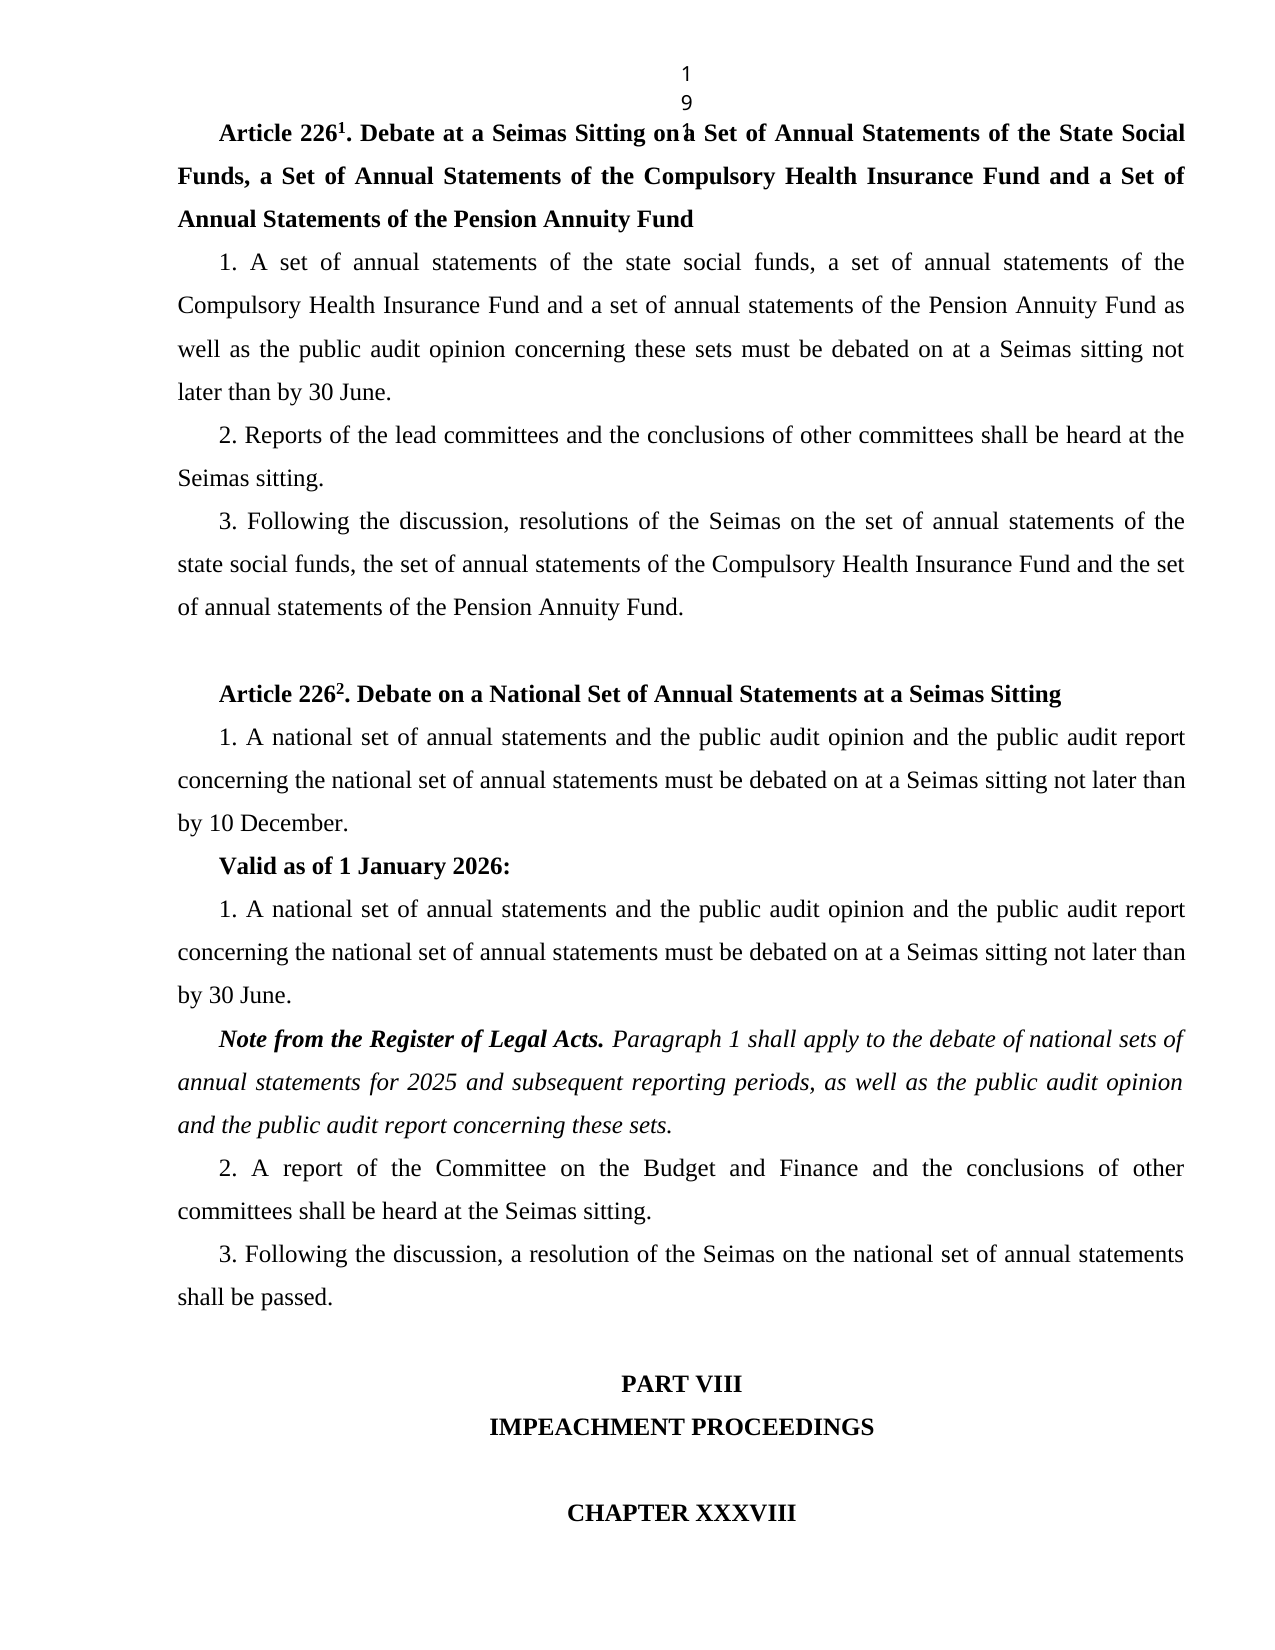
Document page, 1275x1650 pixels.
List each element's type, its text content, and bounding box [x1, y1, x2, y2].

text IMPEACHMENT proceedings [177, 1412, 1186, 1441]
text Note from the Register of Legal Acts. Paragraph 1 shall apply to the debate of national sets of annual statements for 2025 and subsequent reporting periods, as well as the public audit opinion and the public audit report concerning these sets. [177, 1024, 1186, 1139]
text Article 2262. Debate on a National Set of Annual Statements at a Seimas Sitting [177, 679, 1186, 707]
text 2. Reports of the lead committees and the conclusions of other committees shall be heard at the Seimas sitting. [177, 420, 1186, 492]
text 1. A national set of annual statements and the public audit opinion and the public audit report concerning the national set of annual statements must be debated on at a Seimas sitting not later than by 30 June. [177, 894, 1186, 1009]
text Chapter XXXVIII [177, 1498, 1186, 1527]
text 1. A set of annual statements of the state social funds, a set of annual statements of the Compulsory Health Insurance Fund and a set of annual statements of the Pension Annuity Fund as well as the public audit opinion concerning these sets must be debated on at a Seimas sitting not later than by 30 June. [177, 247, 1186, 406]
text Valid as of 1 January 2026: [177, 851, 1186, 880]
text PART VIII [177, 1369, 1186, 1397]
text 3. Following the discussion, a resolution of the Seimas on the national set of annual statements shall be passed. [177, 1239, 1186, 1311]
text 2. A report of the Committee on the Budget and Finance and the conclusions of other committees shall be heard at the Seimas sitting. [177, 1153, 1186, 1225]
text 3. Following the discussion, resolutions of the Seimas on the set of annual statements of the state social funds, the set of annual statements of the Compulsory Health Insurance Fund and the set of annual statements of the Pension Annuity Fund. [177, 506, 1186, 621]
text 1. A national set of annual statements and the public audit opinion and the public audit report concerning the national set of annual statements must be debated on at a Seimas sitting not later than by 10 December. [177, 722, 1186, 837]
text Article 2261. Debate at a Seimas Sitting on a Set of Annual Statements of the State Social Funds, a Set of Annual Statements of the Compulsory Health Insurance Fund and a Set of Annual Statements of the Pension Annuity Fund [177, 118, 1186, 233]
